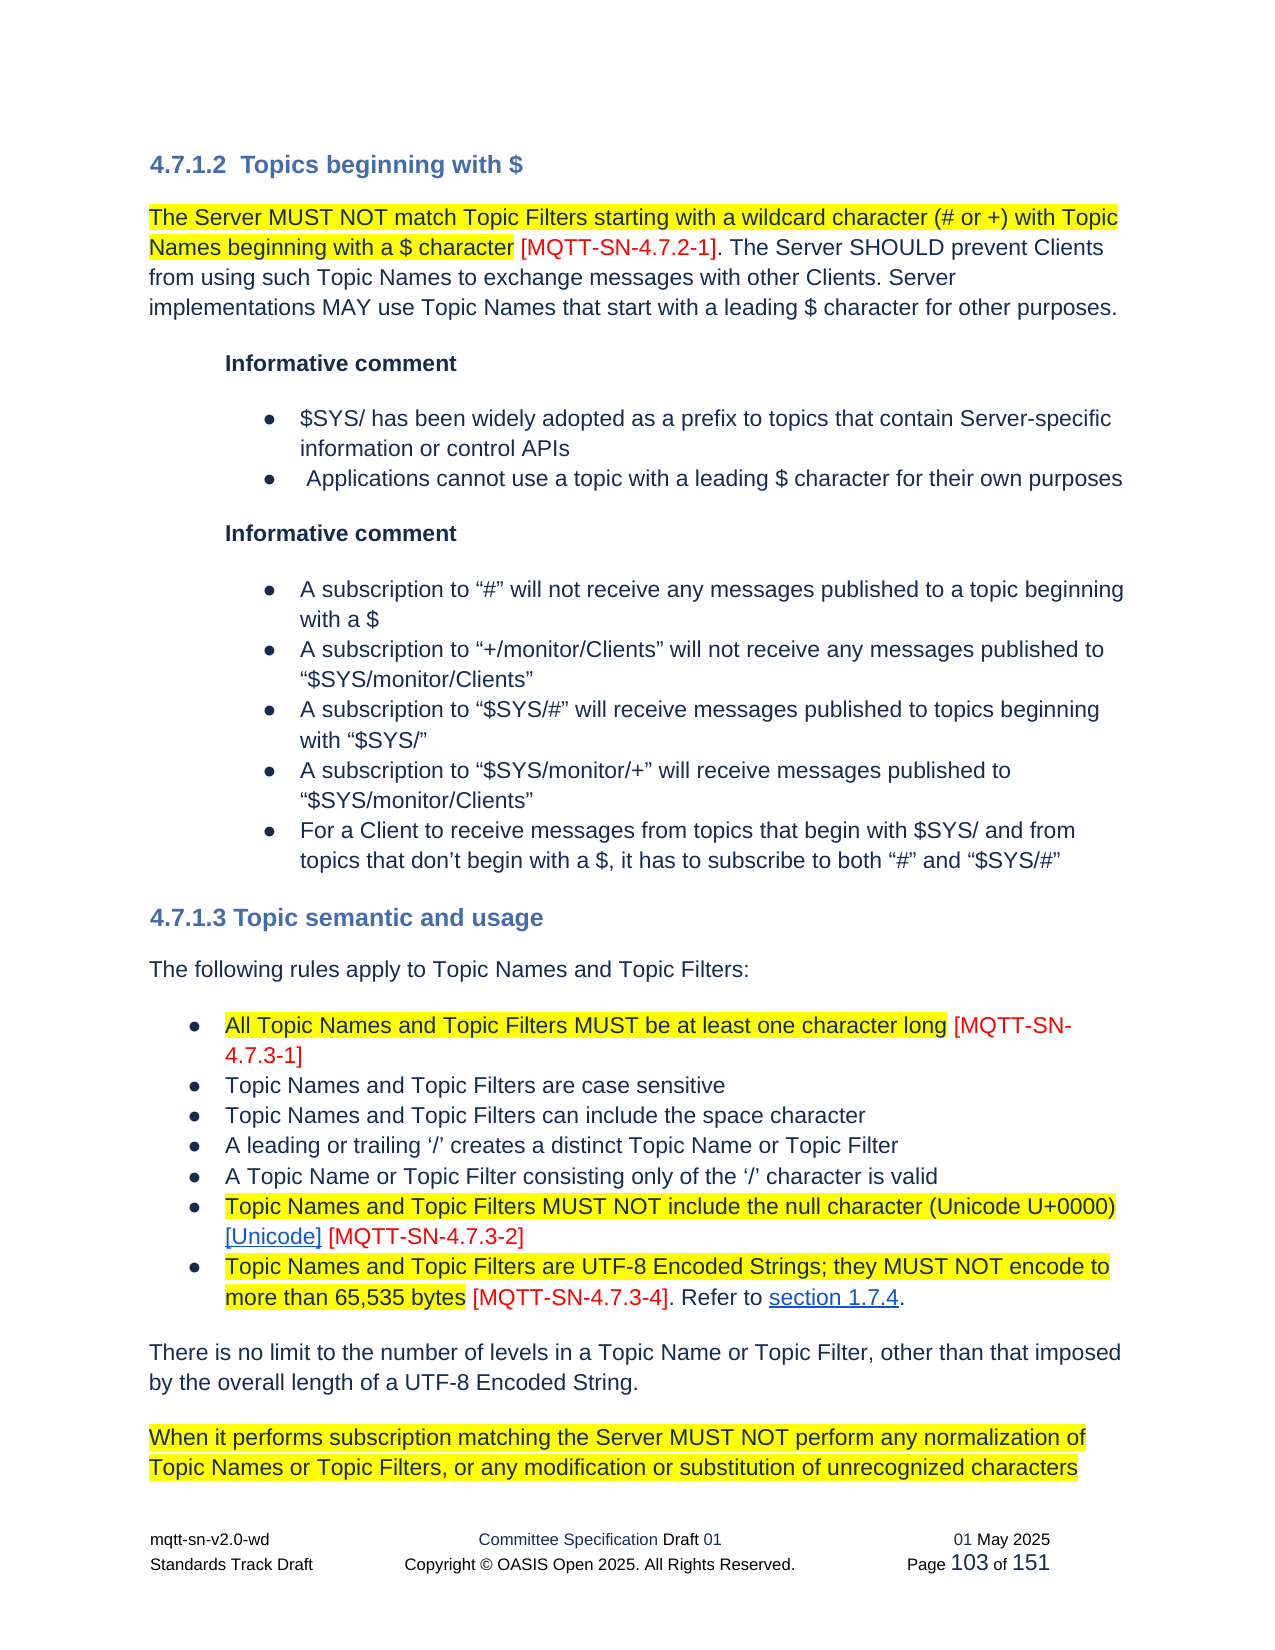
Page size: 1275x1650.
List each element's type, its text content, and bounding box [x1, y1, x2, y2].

list Topic Names and Topic Filters are case sensitive [187, 1072, 1124, 1098]
list Topic Names and Topic Filters can include the space character [187, 1102, 1124, 1129]
text Informative comment [225, 520, 1124, 547]
list Applications cannot use a topic with a leading $ character for their own purposes [262, 465, 1124, 492]
list A leading or trailing ‘/’ creates a distinct Topic Name or Topic Filter [187, 1132, 1124, 1159]
list A subscription to “$SYS/#” will receive messages published to topics beginning with “$SYS/” [262, 696, 1124, 753]
list All Topic Names and Topic Filters MUST be at least one character long [MQTT-SN-4.7.3-1] [187, 1012, 1124, 1068]
text When it performs subscription matching the Server MUST NOT perform any normalization of Topic Names or Topic Filters, or any modification or substitution of unrecognized characters [148, 1424, 1124, 1481]
text The following rules apply to Topic Names and Topic Filters: [148, 956, 1124, 983]
text The Server MUST NOT match Topic Filters starting with a wildcard character (# or +) with Topic Names beginning with a $ character [MQTT-SN-4.7.2-1]. The Server SHOULD prevent Clients from using such Topic Names to exchange messages with other Clients. Server implementations MAY use Topic Names that start with a leading $ character for other purposes. [148, 204, 1124, 321]
list Topic Names and Topic Filters MUST NOT include the null character (Unicode U+0000) [Unicode] [MQTT-SN-4.7.3-2] [187, 1193, 1124, 1249]
list A subscription to “+/monitor/Clients” will not receive any messages published to “$SYS/monitor/Clients” [262, 636, 1124, 693]
text There is no limit to the number of levels in a Topic Name or Topic Filter, other than that imposed by the overall length of a UTF-8 Encoded String. [148, 1339, 1124, 1395]
list A Topic Name or Topic Filter consisting only of the ‘/’ character is valid [187, 1163, 1124, 1189]
text Informative comment [225, 349, 1124, 376]
list $SYS/ has been widely adopted as a prefix to topics that contain Server-specific information or control APIs [262, 405, 1124, 461]
subtitle 4.7.1.2 Topics beginning with $ [150, 150, 1124, 179]
list A subscription to “#” will not receive any messages published to a topic beginning with a $ [262, 576, 1124, 632]
list For a Client to receive messages from topics that begin with $SYS/ and from topics that don’t begin with a $, it has to subscribe to both “#” and “$SYS/#” [262, 817, 1124, 874]
list A subscription to “$SYS/monitor/+” will receive messages published to “$SYS/monitor/Clients” [262, 757, 1124, 813]
list Topic Names and Topic Filters are UTF-8 Encoded Strings; they MUST NOT encode to more than 65,535 bytes [MQTT-SN-4.7.3-4]. Refer to section 1.7.4. [187, 1253, 1124, 1310]
subtitle 4.7.1.3 Topic semantic and usage [150, 903, 1124, 931]
